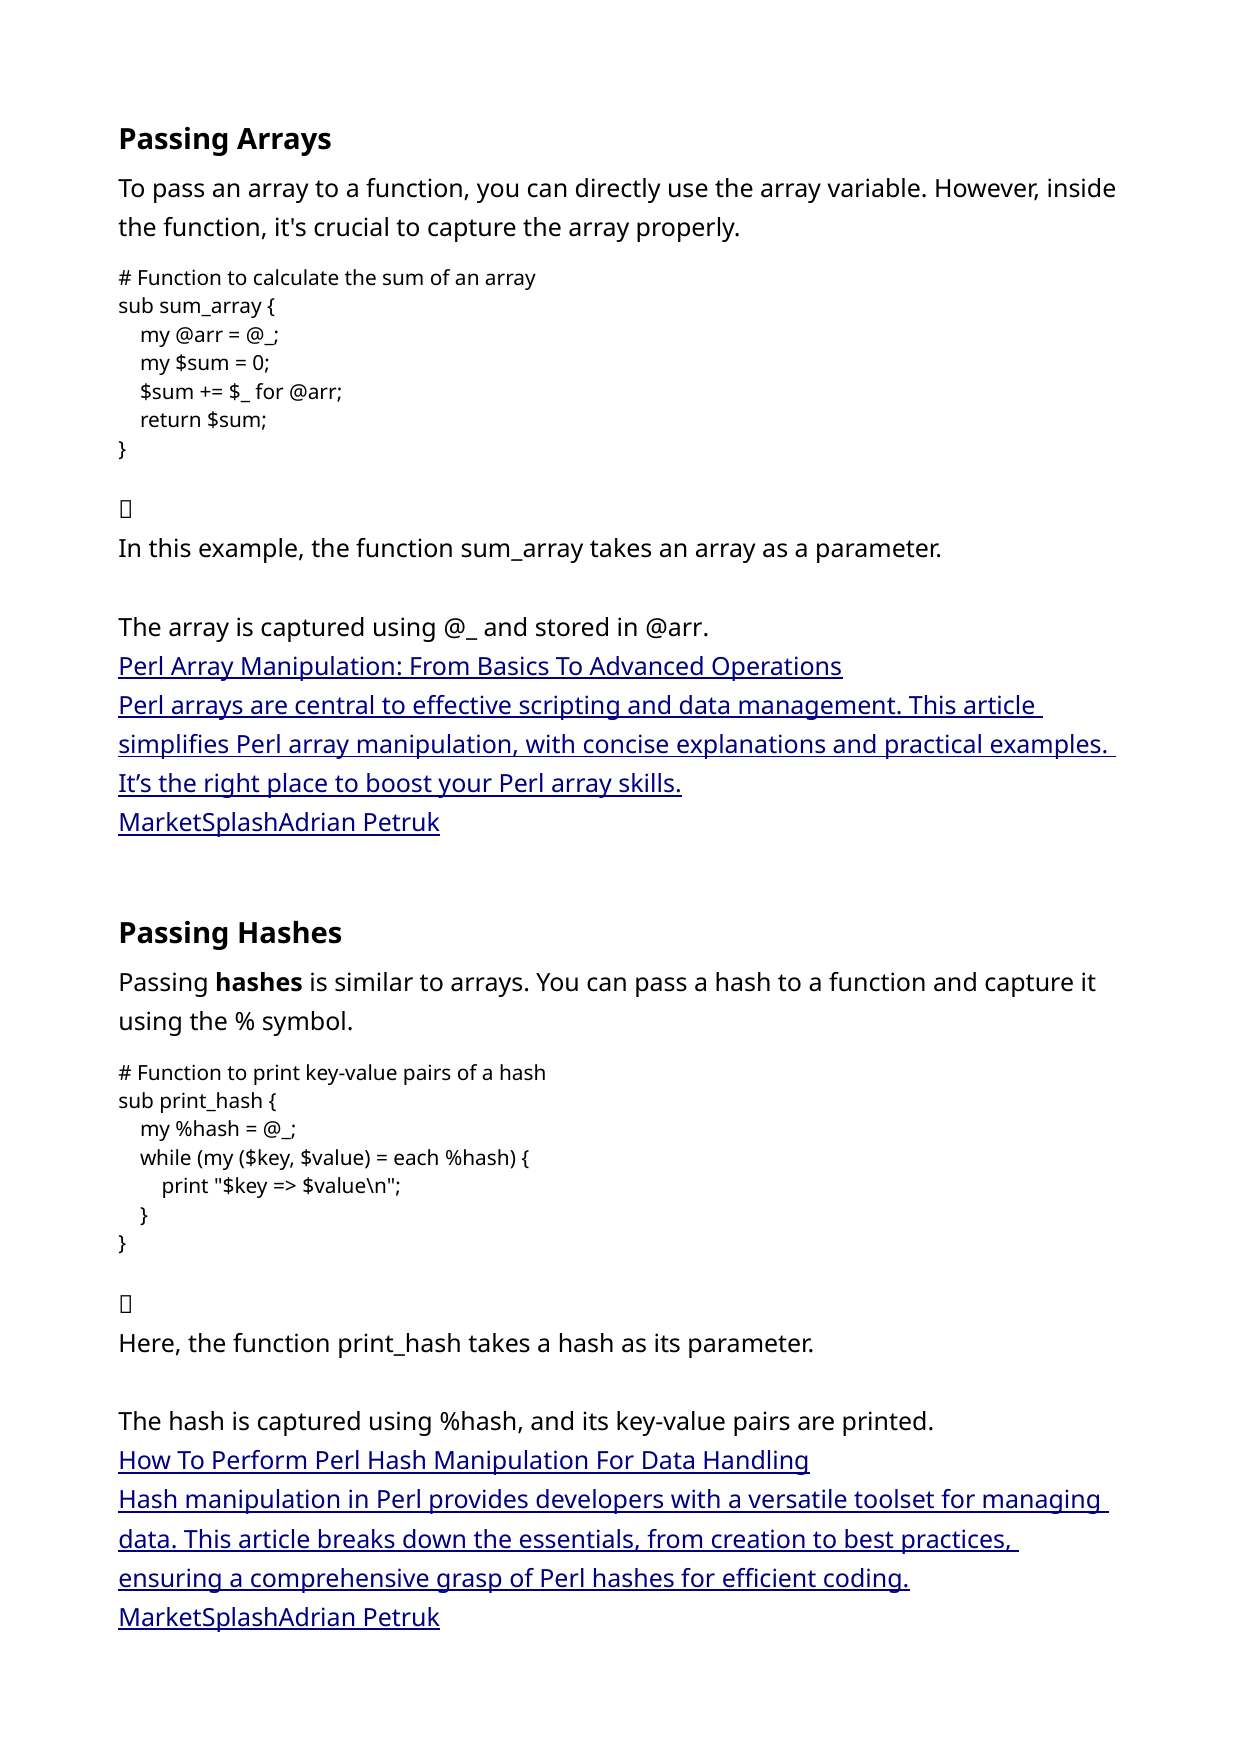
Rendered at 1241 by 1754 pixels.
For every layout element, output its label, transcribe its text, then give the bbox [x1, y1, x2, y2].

text print "$key => $value\n"; [118, 1171, 1122, 1200]
text # Function to print key-value pairs of a hash [118, 1058, 1122, 1086]
text } [118, 1228, 1122, 1257]
text while (my ($key, $value) = each %hash) { [118, 1143, 1122, 1171]
text Here, the function print_hash takes a hash as its parameter. The hash is captured using %hash, and its key-value pairs are printed. [118, 1325, 1122, 1438]
text sub sum_array { [118, 292, 1122, 320]
text return $sum; [118, 405, 1122, 434]
subtitle Passing Hashes [118, 913, 1122, 952]
text sub print_hash { [118, 1086, 1122, 1114]
text my %hash = @_; [118, 1114, 1122, 1143]
text MarketSplashAdrian Petruk [118, 1599, 1122, 1634]
text To pass an array to a function, you can directly use the array variable. However, inside the function, it's crucial to capture the array properly. [118, 170, 1122, 243]
text How To Perform Perl Hash Manipulation For Data Handling [118, 1443, 1122, 1477]
text my $sum = 0; [118, 348, 1122, 377]
text $sum += $_ for @arr; [118, 377, 1122, 405]
text 📌 [118, 1286, 1122, 1320]
text my @arr = @_; [118, 320, 1122, 348]
text MarketSplashAdrian Petruk [118, 805, 1122, 839]
text } [118, 434, 1122, 462]
text Perl Array Manipulation: From Basics To Advanced Operations [118, 648, 1122, 682]
text Hash manipulation in Perl provides developers with a versatile toolset for managing data. This article breaks down the essentials, from creation to best practices, ensuring a comprehensive grasp of Perl hashes for efficient coding. [118, 1482, 1122, 1594]
text # Function to calculate the sum of an array [118, 263, 1122, 292]
subtitle Passing Arrays [118, 118, 1122, 158]
text } [118, 1200, 1122, 1228]
text Perl arrays are central to effective scripting and data management. This article simplifies Perl array manipulation, with concise explanations and practical examples. It’s the right place to boost your Perl array skills. [118, 688, 1122, 800]
text 📌 [118, 492, 1122, 526]
text Passing hashes is similar to arrays. You can pass a hash to a function and capture it using the % symbol. [118, 965, 1122, 1038]
text In this example, the function sum_array takes an array as a parameter. The array is captured using @_ and stored in @arr. [118, 531, 1122, 643]
